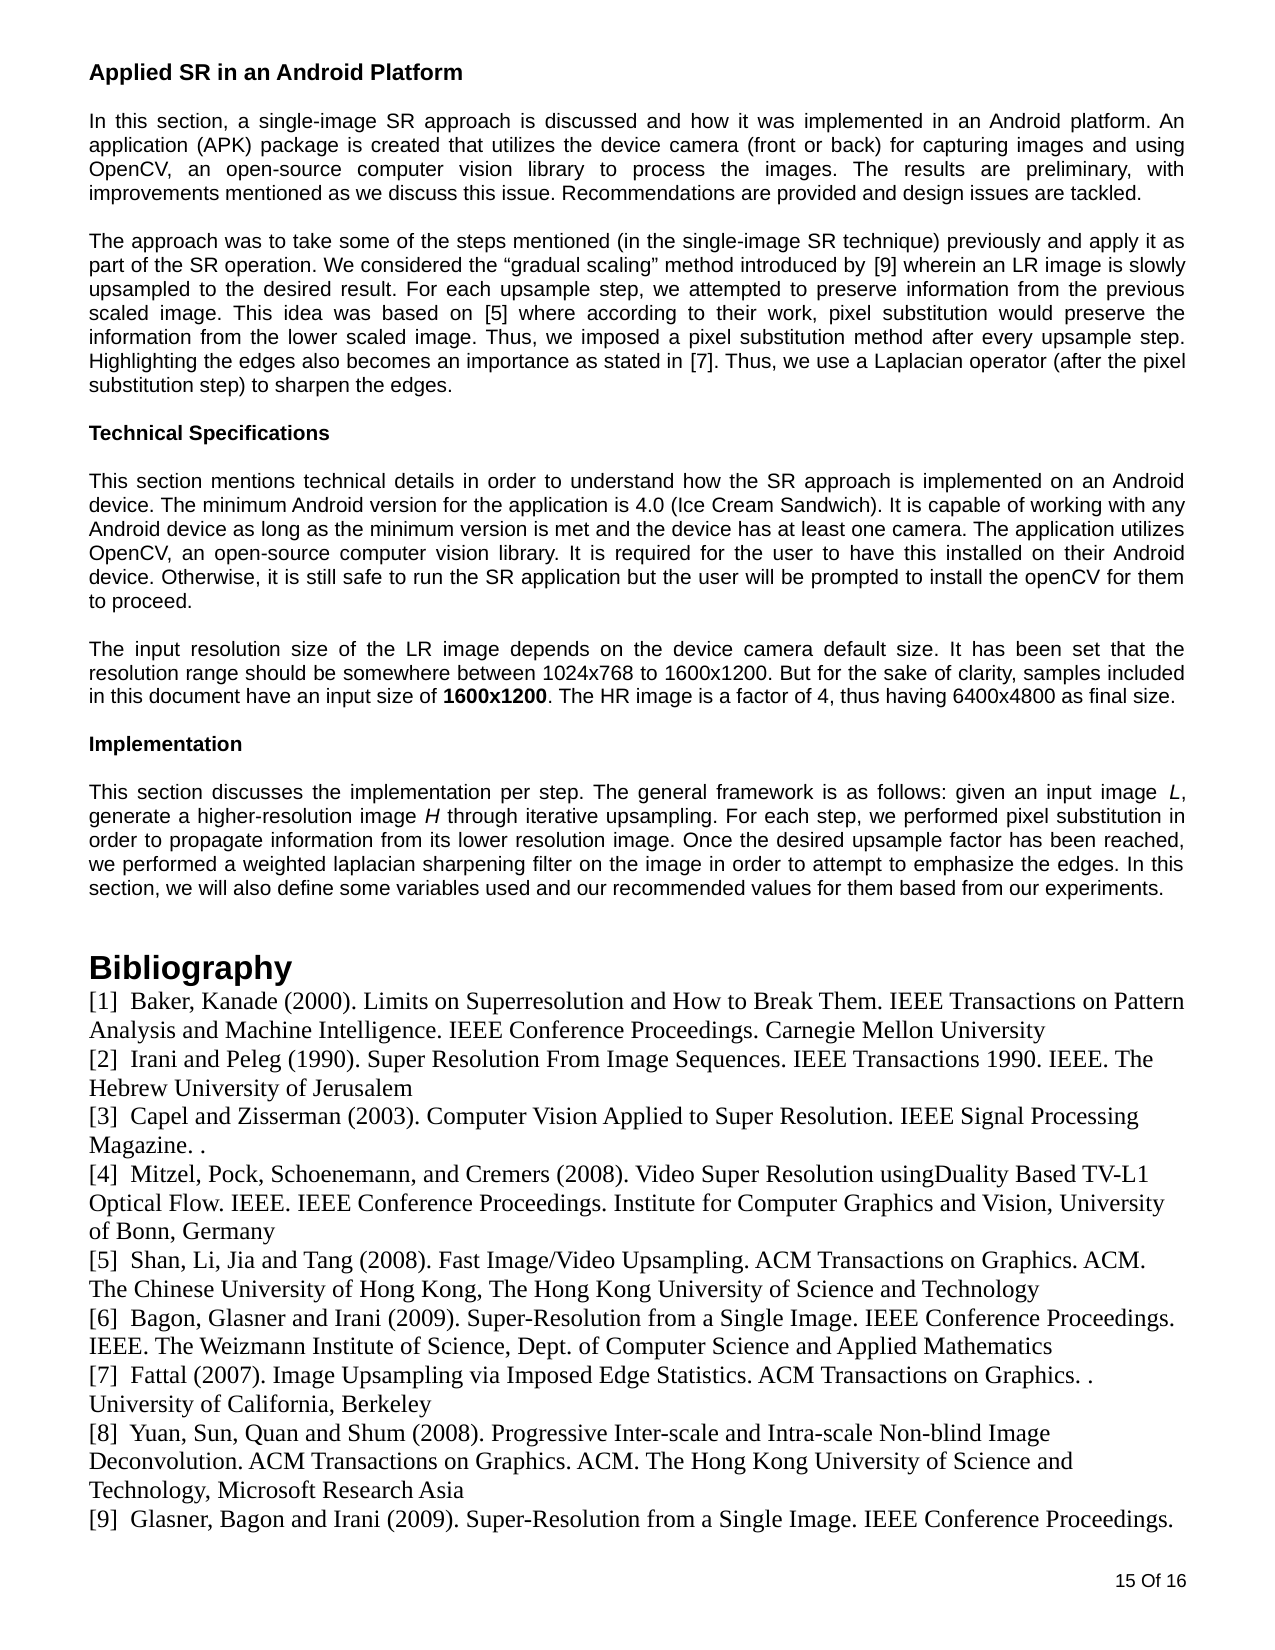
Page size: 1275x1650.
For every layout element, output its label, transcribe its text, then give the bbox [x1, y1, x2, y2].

text [5] Shan, Li, Jia and Tang (2008). Fast Image/Video Upsampling. ACM Transactions on Graphics. ACM. The Chinese University of Hong Kong, The Hong Kong University of Science and Technology [88, 1245, 1186, 1303]
text [3] Capel and Zisserman (2003). Computer Vision Applied to Super Resolution. IEEE Signal Processing Magazine. . [88, 1101, 1186, 1159]
text In this section, a single-image SR approach is discussed and how it was implemented in an Android platform. An application (APK) package is created that utilizes the device camera (front or back) for capturing images and using OpenCV, an open-source computer vision library to process the images. The results are preliminary, with improvements mentioned as we discuss this issue. Recommendations are provided and design issues are tackled. [88, 109, 1186, 205]
subtitle Applied SR in an Android Platform [88, 59, 1186, 85]
text [9] Glasner, Bagon and Irani (2009). Super-Resolution from a Single Image. IEEE Conference Proceedings. [88, 1504, 1186, 1533]
text This section discusses the implementation per step. The general framework is as follows: given an input image L, generate a higher-resolution image H through iterative upsampling. For each step, we performed pixel substitution in order to propagate information from its lower resolution image. Once the desired upsample factor has been reached, we performed a weighted laplacian sharpening filter on the image in order to attempt to emphasize the edges. In this section, we will also define some variables used and our recommended values for them based from our experiments. [88, 780, 1186, 900]
text The approach was to take some of the steps mentioned (in the single-image SR technique) previously and apply it as part of the SR operation. We considered the “gradual scaling” method introduced by [9] wherein an LR image is slowly upsampled to the desired result. For each upsample step, we attempted to preserve information from the previous scaled image. This idea was based on [5] where according to their work, pixel substitution would preserve the information from the lower scaled image. Thus, we imposed a pixel substitution method after every upsample step. Highlighting the edges also becomes an importance as stated in [7]. Thus, we use a Laplacian operator (after the pixel substitution step) to sharpen the edges. [88, 229, 1186, 397]
text [7] Fattal (2007). Image Upsampling via Imposed Edge Statistics. ACM Transactions on Graphics. . University of California, Berkeley [88, 1360, 1186, 1418]
subtitle Implementation [88, 732, 1186, 756]
text This section mentions technical details in order to understand how the SR approach is implemented on an Android device. The minimum Android version for the application is 4.0 (Ice Cream Sandwich). It is capable of working with any Android device as long as the minimum version is met and the device has at least one camera. The application utilizes OpenCV, an open-source computer vision library. It is required for the user to have this installed on their Android device. Otherwise, it is still safe to run the SR application but the user will be prompted to install the openCV for them to proceed. [88, 469, 1186, 612]
text [8] Yuan, Sun, Quan and Shum (2008). Progressive Inter-scale and Intra-scale Non-blind Image Deconvolution. ACM Transactions on Graphics. ACM. The Hong Kong University of Science and Technology, Microsoft Research Asia [88, 1418, 1186, 1504]
subtitle Bibliography [88, 948, 1186, 986]
text [6] Bagon, Glasner and Irani (2009). Super-Resolution from a Single Image. IEEE Conference Proceedings. IEEE. The Weizmann Institute of Science, Dept. of Computer Science and Applied Mathematics [88, 1303, 1186, 1360]
subtitle Technical Specifications [88, 421, 1186, 445]
text [4] Mitzel, Pock, Schoenemann, and Cremers (2008). Video Super Resolution usingDuality Based TV-L1 Optical Flow. IEEE. IEEE Conference Proceedings. Institute for Computer Graphics and Vision, University of Bonn, Germany [88, 1159, 1186, 1245]
text The input resolution size of the LR image depends on the device camera default size. It has been set that the resolution range should be somewhere between 1024x768 to 1600x1200. But for the sake of clarity, samples included in this document have an input size of 1600x1200. The HR image is a factor of 4, thus having 6400x4800 as final size. [88, 636, 1186, 708]
text [1] Baker, Kanade (2000). Limits on Superresolution and How to Break Them. IEEE Transactions on Pattern Analysis and Machine Intelligence. IEEE Conference Proceedings. Carnegie Mellon University [88, 986, 1186, 1044]
text [2] Irani and Peleg (1990). Super Resolution From Image Sequences. IEEE Transactions 1990. IEEE. The Hebrew University of Jerusalem [88, 1044, 1186, 1101]
